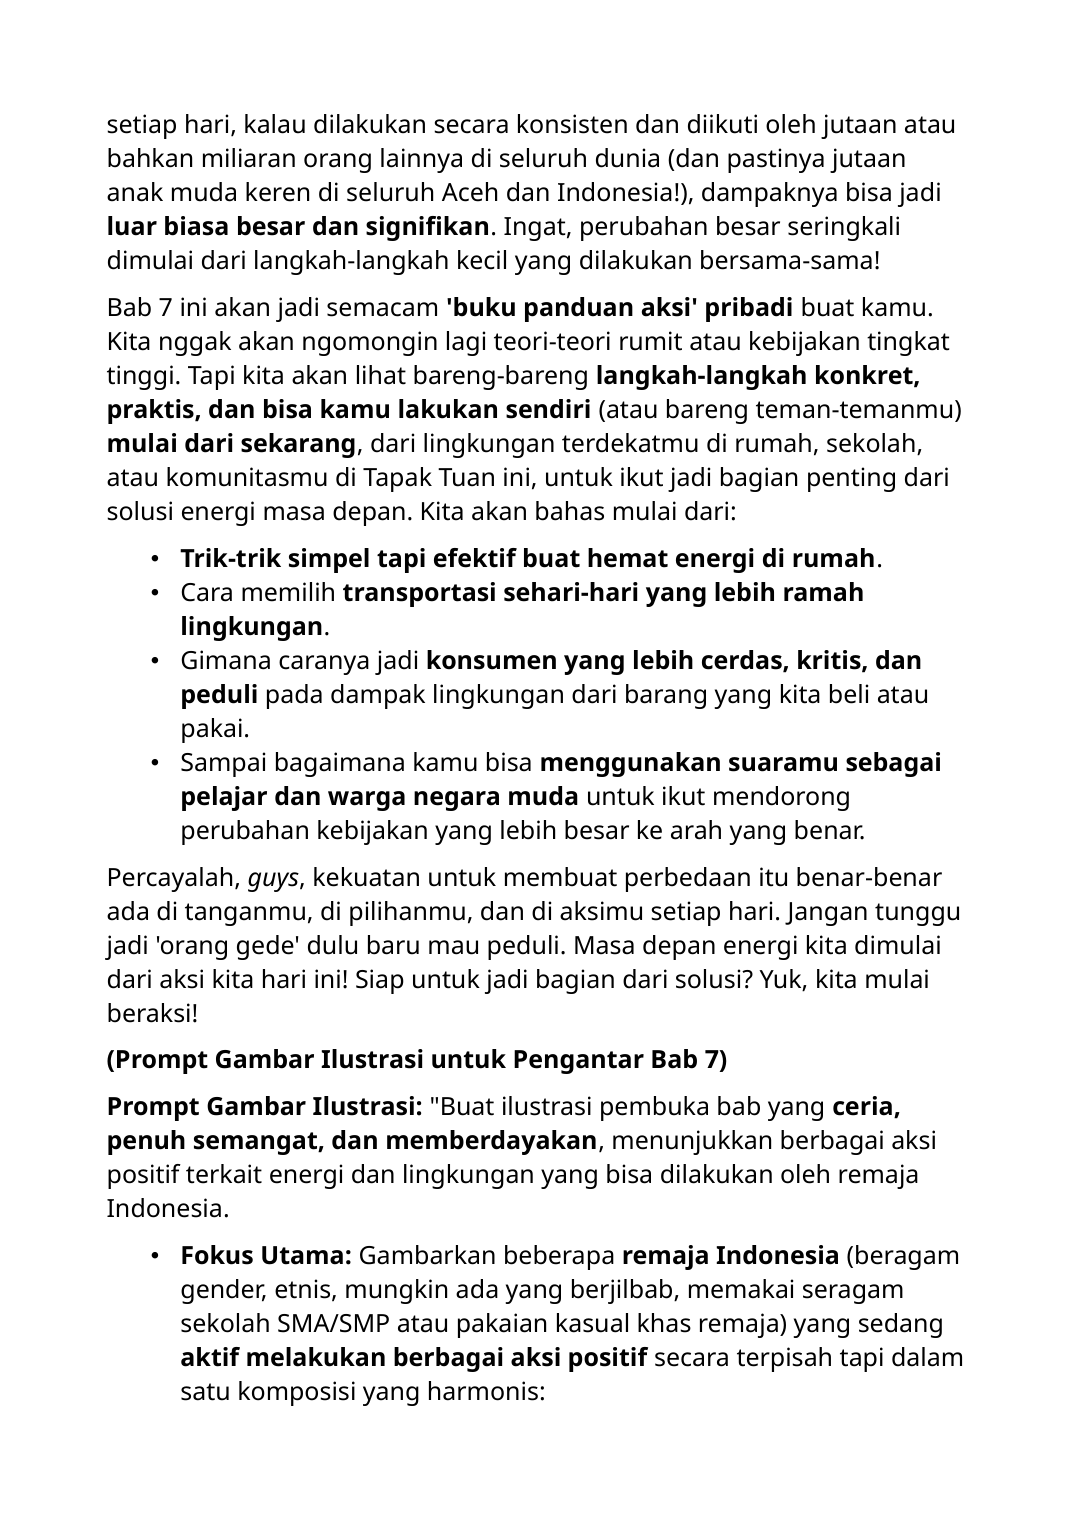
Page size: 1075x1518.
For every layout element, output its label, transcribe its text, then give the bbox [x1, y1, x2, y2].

list Fokus Utama: Gambarkan beberapa remaja Indonesia (beragam gender, etnis, mungkin ada yang berjilbab, memakai seragam sekolah SMA/SMP atau pakaian kasual khas remaja) yang sedang aktif melakukan berbagai aksi positif secara terpisah tapi dalam satu komposisi yang harmonis: [151, 1237, 968, 1408]
text Prompt Gambar Ilustrasi: "Buat ilustrasi pembuka bab yang ceria, penuh semangat, dan memberdayakan, menunjukkan berbagai aksi positif terkait energi dan lingkungan yang bisa dilakukan oleh remaja Indonesia. [106, 1089, 968, 1225]
text Bab 7 ini akan jadi semacam 'buku panduan aksi' pribadi buat kamu. Kita nggak akan ngomongin lagi teori-teori rumit atau kebijakan tingkat tinggi. Tapi kita akan lihat bareng-bareng langkah-langkah konkret, praktis, dan bisa kamu lakukan sendiri (atau bareng teman-temanmu) mulai dari sekarang, dari lingkungan terdekatmu di rumah, sekolah, atau komunitasmu di Tapak Tuan ini, untuk ikut jadi bagian penting dari solusi energi masa depan. Kita akan bahas mulai dari: [106, 289, 968, 528]
text setiap hari, kalau dilakukan secara konsisten dan diikuti oleh jutaan atau bahkan miliaran orang lainnya di seluruh dunia (dan pastinya jutaan anak muda keren di seluruh Aceh dan Indonesia!), dampaknya bisa jadi luar biasa besar dan signifikan. Ingat, perubahan besar seringkali dimulai dari langkah-langkah kecil yang dilakukan bersama-sama! [106, 106, 968, 277]
text Percayalah, guys, kekuatan untuk membuat perbedaan itu benar-benar ada di tanganmu, di pilihanmu, dan di aksimu setiap hari. Jangan tunggu jadi 'orang gede' dulu baru mau peduli. Masa depan energi kita dimulai dari aksi kita hari ini! Siap untuk jadi bagian dari solusi? Yuk, kita mulai beraksi! [106, 859, 968, 1029]
list Cara memilih transportasi sehari-hari yang lebih ramah lingkungan. [151, 574, 968, 642]
text (Prompt Gambar Ilustrasi untuk Pengantar Bab 7) [106, 1042, 968, 1076]
list Gimana caranya jadi konsumen yang lebih cerdas, kritis, dan peduli pada dampak lingkungan dari barang yang kita beli atau pakai. [151, 642, 968, 744]
list Trik-trik simpel tapi efektif buat hemat energi di rumah. [151, 540, 968, 574]
list Sampai bagaimana kamu bisa menggunakan suaramu sebagai pelajar dan warga negara muda untuk ikut mendorong perubahan kebijakan yang lebih besar ke arah yang benar. [151, 744, 968, 847]
